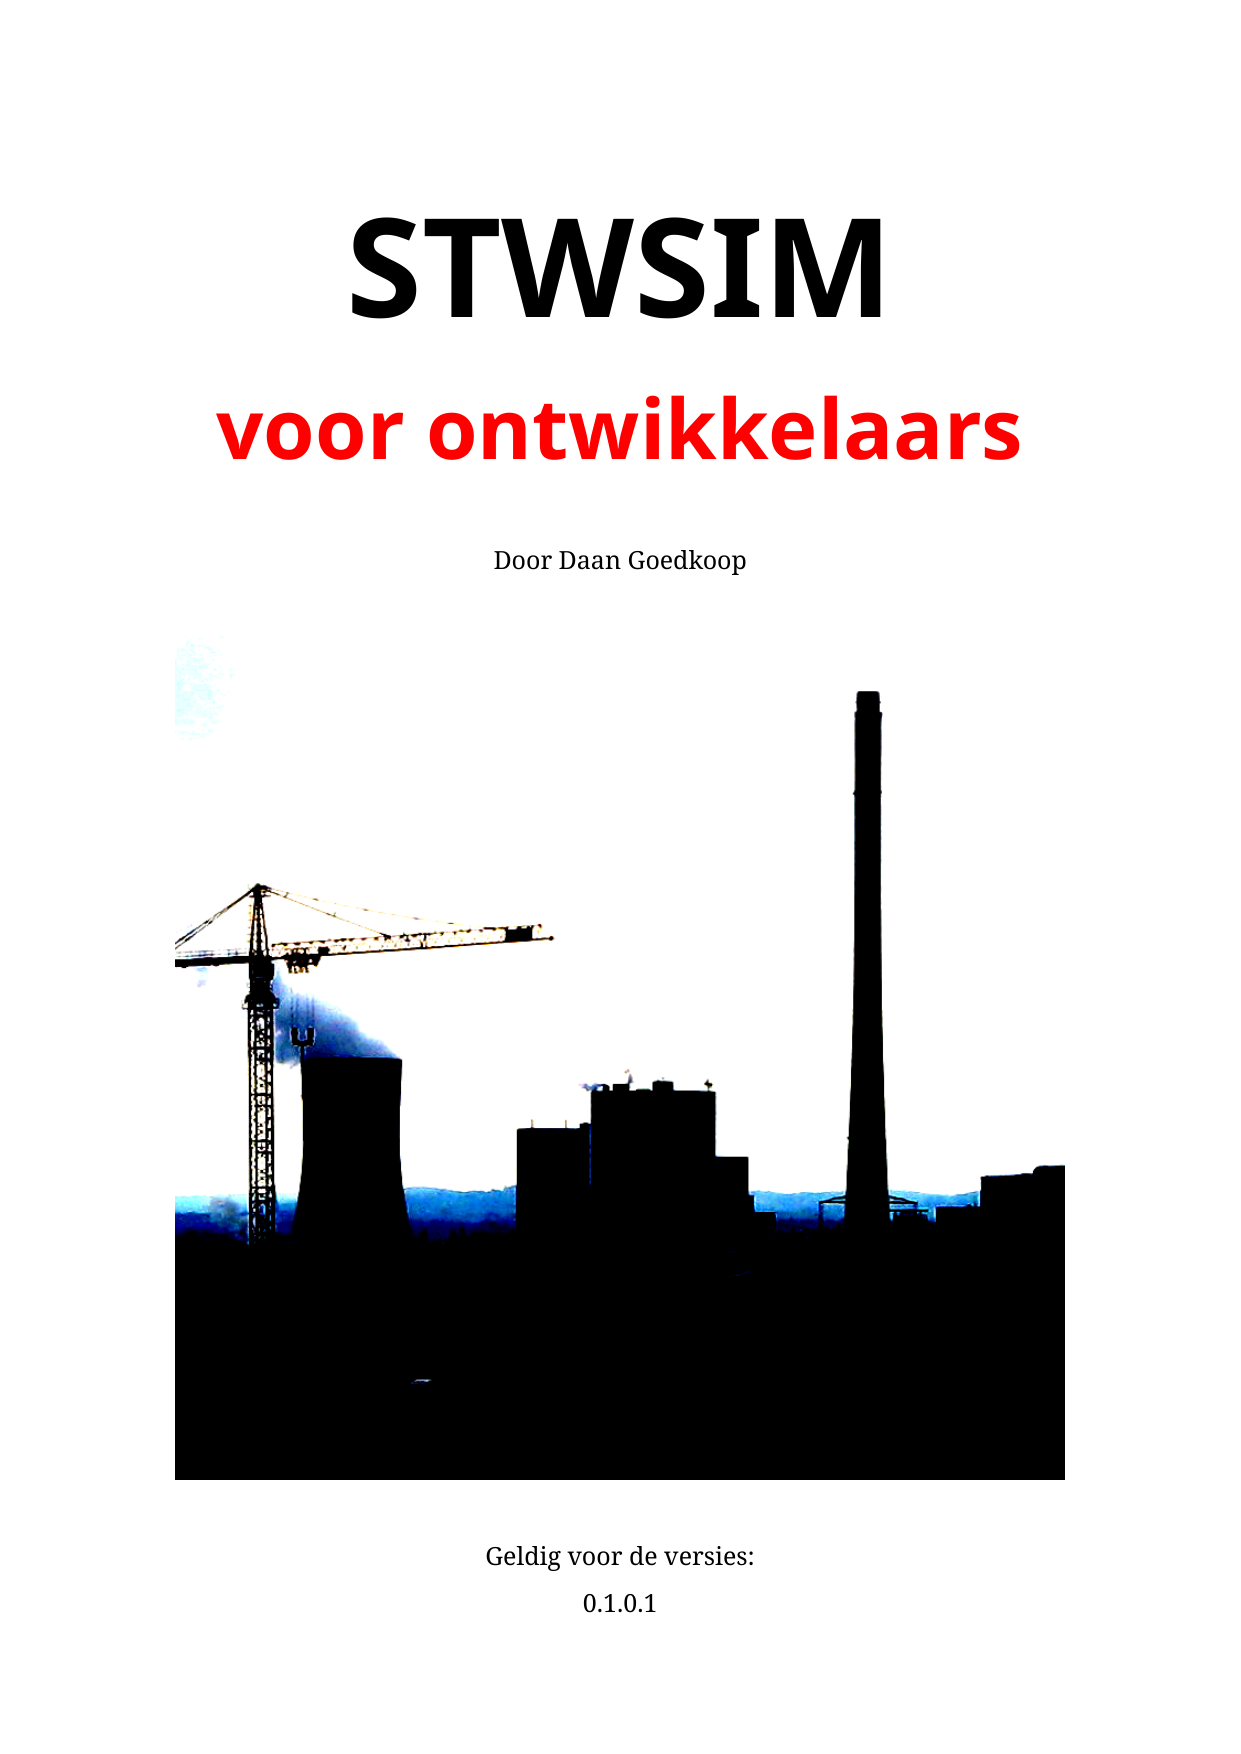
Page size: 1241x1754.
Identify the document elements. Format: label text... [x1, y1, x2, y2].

text Door Daan Goedkoop [118, 543, 1122, 577]
text STWSIM [118, 171, 1122, 358]
text voor ontwikkelaars [118, 370, 1122, 484]
text 0.1.0.1 [118, 1585, 1122, 1619]
text Geldig voor de versies: [118, 1539, 1122, 1573]
